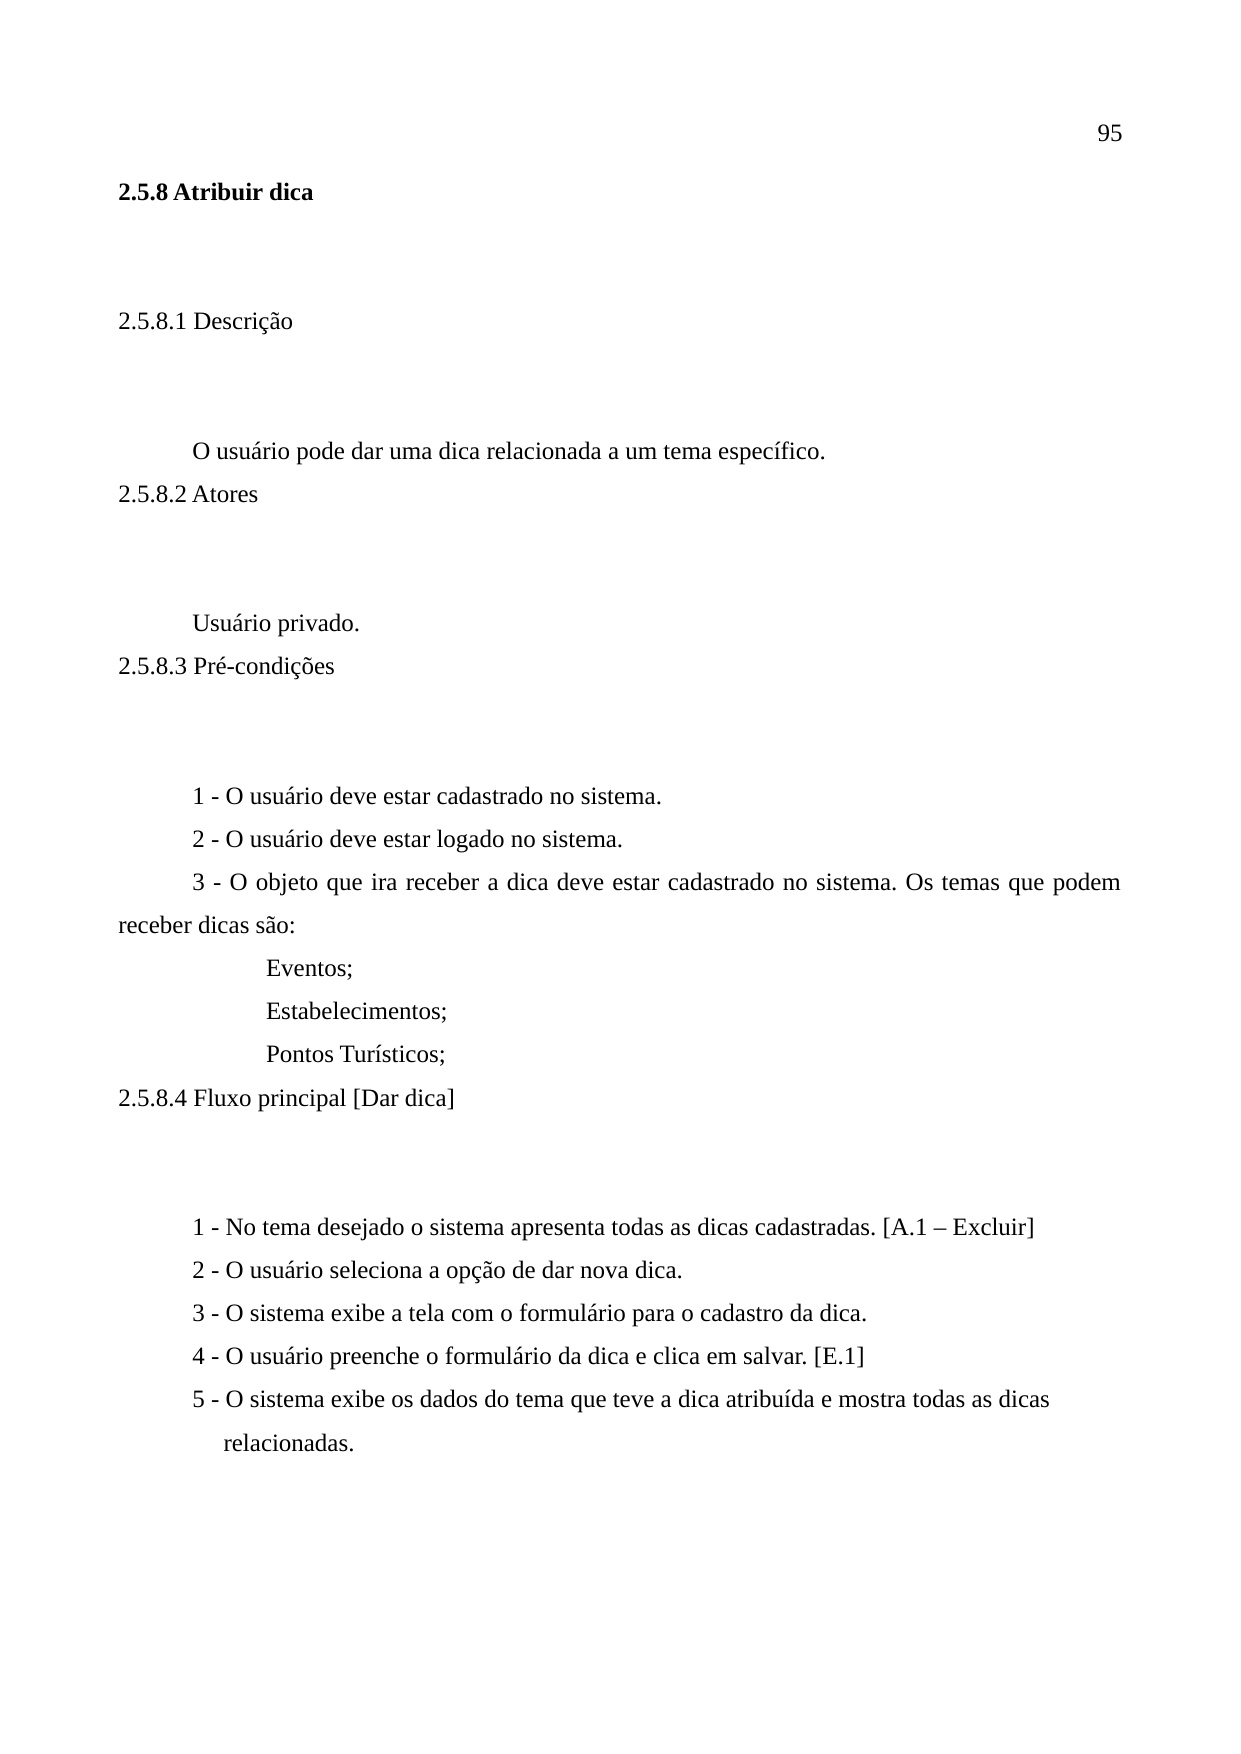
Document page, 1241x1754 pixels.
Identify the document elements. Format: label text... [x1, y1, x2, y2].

text 2 - O usuário seleciona a opção de dar nova dica. [118, 1255, 1122, 1284]
text O usuário pode dar uma dica relacionada a um tema específico. [118, 436, 1122, 464]
text Eventos; [118, 953, 1122, 982]
text 4 - O usuário preenche o formulário da dica e clica em salvar. [E.1] [118, 1341, 1122, 1370]
subtitle Descrição [118, 306, 1122, 335]
text 3 - O sistema exibe a tela com o formulário para o cadastro da dica. [118, 1298, 1122, 1327]
text 1 - No tema desejado o sistema apresenta todas as dicas cadastradas. [A.1 – Excluir] [118, 1212, 1122, 1241]
text 3 - O objeto que ira receber a dica deve estar cadastrado no sistema. Os temas que podem receber dicas são: [118, 867, 1122, 939]
text 5 - O sistema exibe os dados do tema que teve a dica atribuída e mostra todas as dicas relacionadas. [118, 1384, 1122, 1456]
text Pontos Turísticos; [118, 1039, 1122, 1068]
subtitle Atribuir dica [118, 177, 1122, 206]
text Estabelecimentos; [118, 996, 1122, 1025]
subtitle Pré-condições [118, 651, 1122, 680]
text 2 - O usuário deve estar logado no sistema. [118, 824, 1122, 853]
text 1 - O usuário deve estar cadastrado no sistema. [118, 781, 1122, 809]
subtitle Fluxo principal [Dar dica] [118, 1083, 1122, 1111]
text Usuário privado. [118, 608, 1122, 637]
subtitle Atores [118, 479, 1122, 508]
